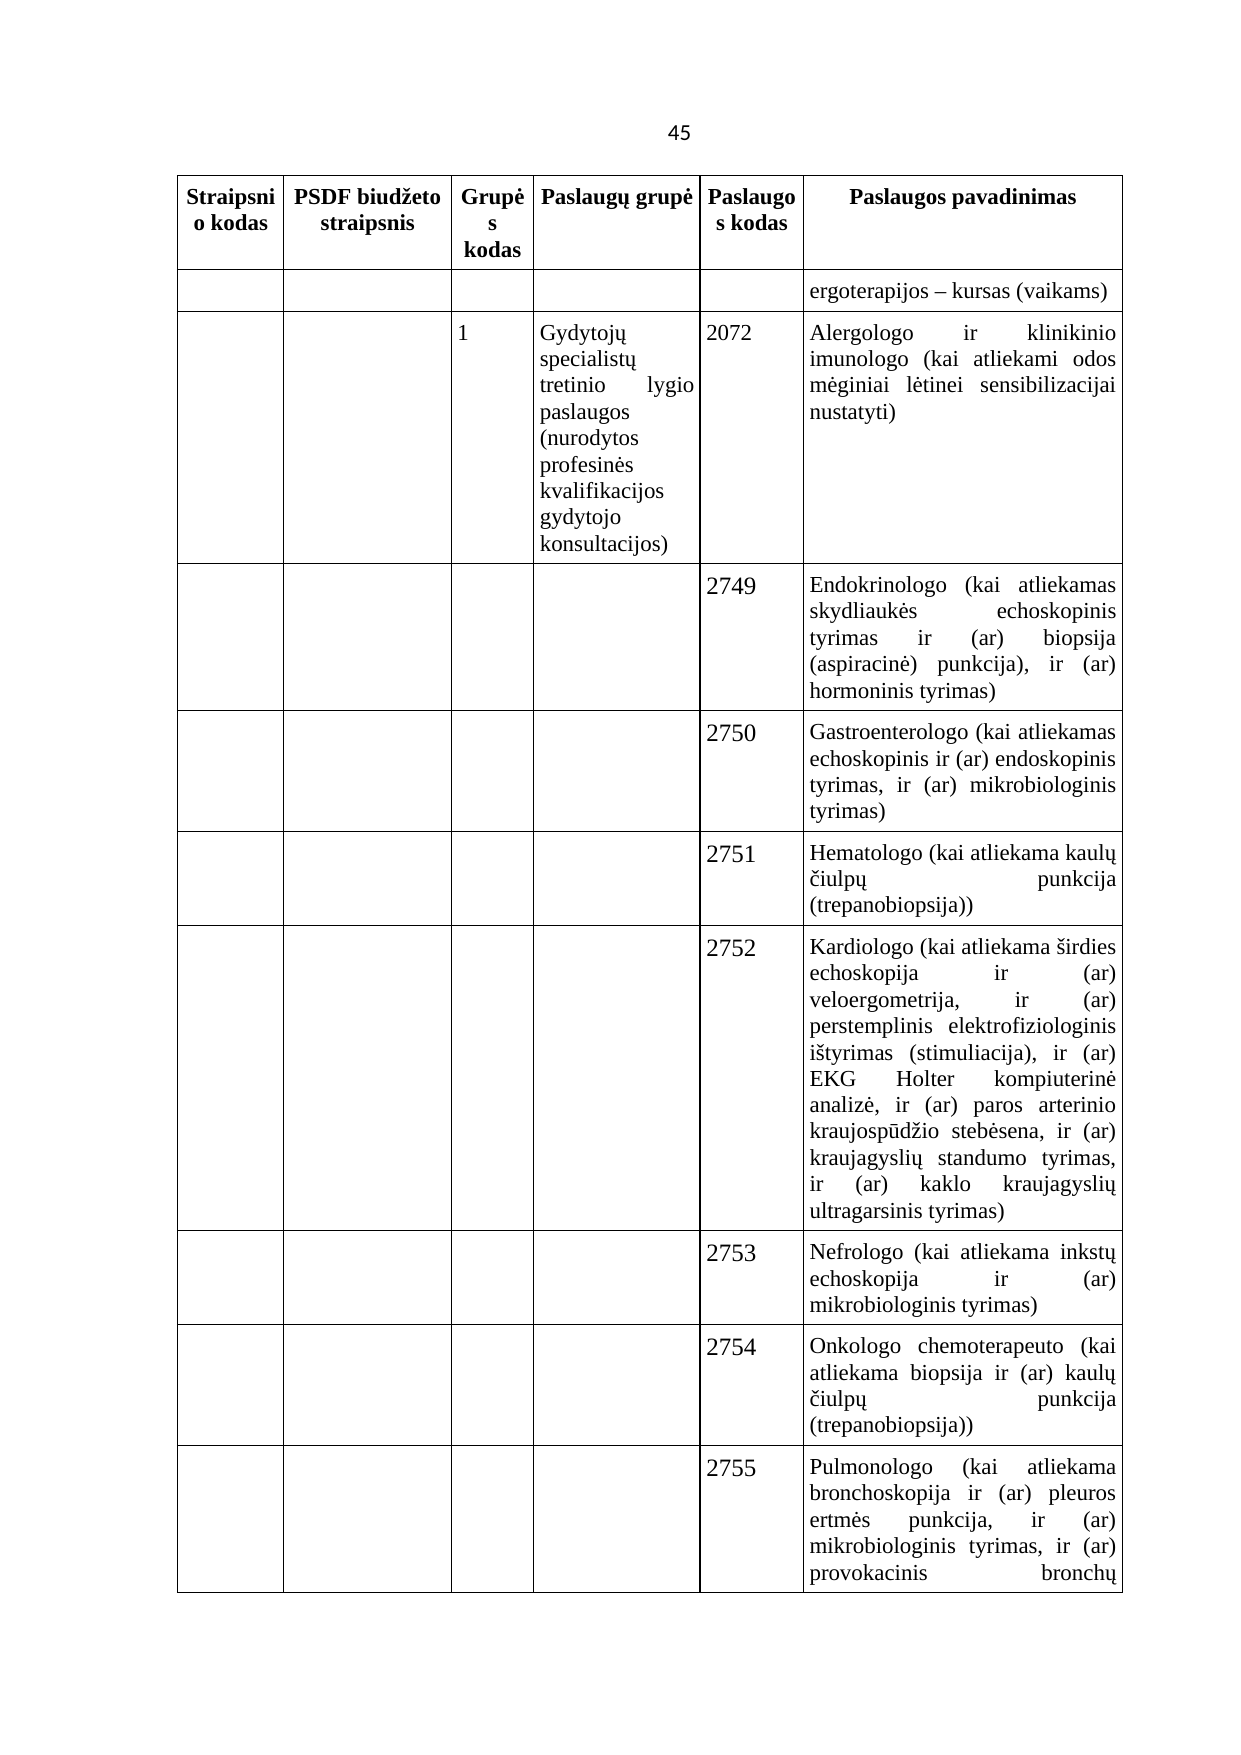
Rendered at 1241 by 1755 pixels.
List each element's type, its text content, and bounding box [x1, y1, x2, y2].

table_cell [284, 564, 451, 710]
table_cell [284, 270, 451, 311]
table_cell [452, 270, 533, 311]
table_cell [284, 1325, 451, 1445]
table_cell [534, 711, 699, 831]
table_cell Endokrinologo (kai atliekamas skydliaukės echoskopinis tyrimas ir (ar) biopsija (aspiracinė) punkcija), ir (ar) hormoninis tyrimas) [804, 564, 1122, 710]
table_cell [452, 1446, 533, 1592]
table_cell Hematologo (kai atliekama kaulų čiulpų punkcija (trepanobiopsija)) [804, 832, 1122, 925]
table_cell Gydytojų specialistų tretinio lygio paslaugos (nurodytos profesinės kvalifikacijos gydytojo konsultacijos) [534, 312, 699, 563]
table_cell [534, 1325, 699, 1445]
table_cell [534, 1446, 699, 1592]
table_cell 2752 [701, 926, 803, 1230]
table_cell [452, 926, 533, 1230]
table_cell Gastroenterologo (kai atliekamas echoskopinis ir (ar) endoskopinis tyrimas, ir (ar) mikrobiologinis tyrimas) [804, 711, 1122, 831]
table_cell Nefrologo (kai atliekama inkstų echoskopija ir (ar) mikrobiologinis tyrimas) [804, 1231, 1122, 1324]
table_cell [534, 564, 699, 710]
table_cell [534, 1231, 699, 1324]
table_cell 2753 [701, 1231, 803, 1324]
table_cell [452, 1325, 533, 1445]
table_cell [701, 270, 803, 311]
table_cell [452, 832, 533, 925]
table_cell Alergologo ir klinikinio imunologo (kai atliekami odos mėginiai lėtinei sensibilizacijai nustatyti) [804, 312, 1122, 563]
table_header Grupės kodas [452, 176, 533, 269]
table_cell [284, 711, 451, 831]
table_cell [178, 270, 283, 311]
table_header Straipsnio kodas [178, 176, 283, 269]
table_cell Onkologo chemoterapeuto (kai atliekama biopsija ir (ar) kaulų čiulpų punkcija (trepanobiopsija)) [804, 1325, 1122, 1445]
table_cell 2754 [701, 1325, 803, 1445]
table_cell Pulmonologo (kai atliekama bronchoskopija ir (ar) pleuros ertmės punkcija, ir (ar) mikrobiologinis tyrimas, ir (ar) provokacinis bronchų [804, 1446, 1122, 1592]
table_cell [284, 1446, 451, 1592]
table_cell 2749 [701, 564, 803, 710]
table_cell [284, 926, 451, 1230]
table_cell ergoterapijos – kursas (vaikams) [804, 270, 1122, 311]
table_cell [178, 312, 283, 563]
table_cell [534, 832, 699, 925]
table_cell [178, 1446, 283, 1592]
table_cell [452, 711, 533, 831]
table_cell [178, 1325, 283, 1445]
table_cell [284, 1231, 451, 1324]
table_cell Kardiologo (kai atliekama širdies echoskopija ir (ar) veloergometrija, ir (ar) perstemplinis elektrofiziologinis ištyrimas (stimuliacija), ir (ar) EKG Holter kompiuterinė analizė, ir (ar) paros arterinio kraujospūdžio stebėsena, ir (ar) kraujagyslių standumo tyrimas, ir (ar) kaklo kraujagyslių ultragarsinis tyrimas) [804, 926, 1122, 1230]
table_cell [178, 926, 283, 1230]
table_cell [284, 832, 451, 925]
table_header Paslaugos pavadinimas [804, 176, 1122, 269]
table_cell [178, 832, 283, 925]
table_cell 2072 [701, 312, 803, 563]
table_cell 2751 [701, 832, 803, 925]
table_header PSDF biudžeto straipsnis [284, 176, 451, 269]
table_cell [284, 312, 451, 563]
table_header Paslaugos kodas [701, 176, 803, 269]
table_cell [178, 564, 283, 710]
table_cell [178, 1231, 283, 1324]
table_cell [452, 564, 533, 710]
table_cell [534, 270, 699, 311]
table_cell [452, 1231, 533, 1324]
table_cell [178, 711, 283, 831]
table_cell 2750 [701, 711, 803, 831]
table_cell [534, 926, 699, 1230]
table_cell 1 [452, 312, 533, 563]
table_cell 2755 [701, 1446, 803, 1592]
table_header Paslaugų grupė [534, 176, 699, 269]
